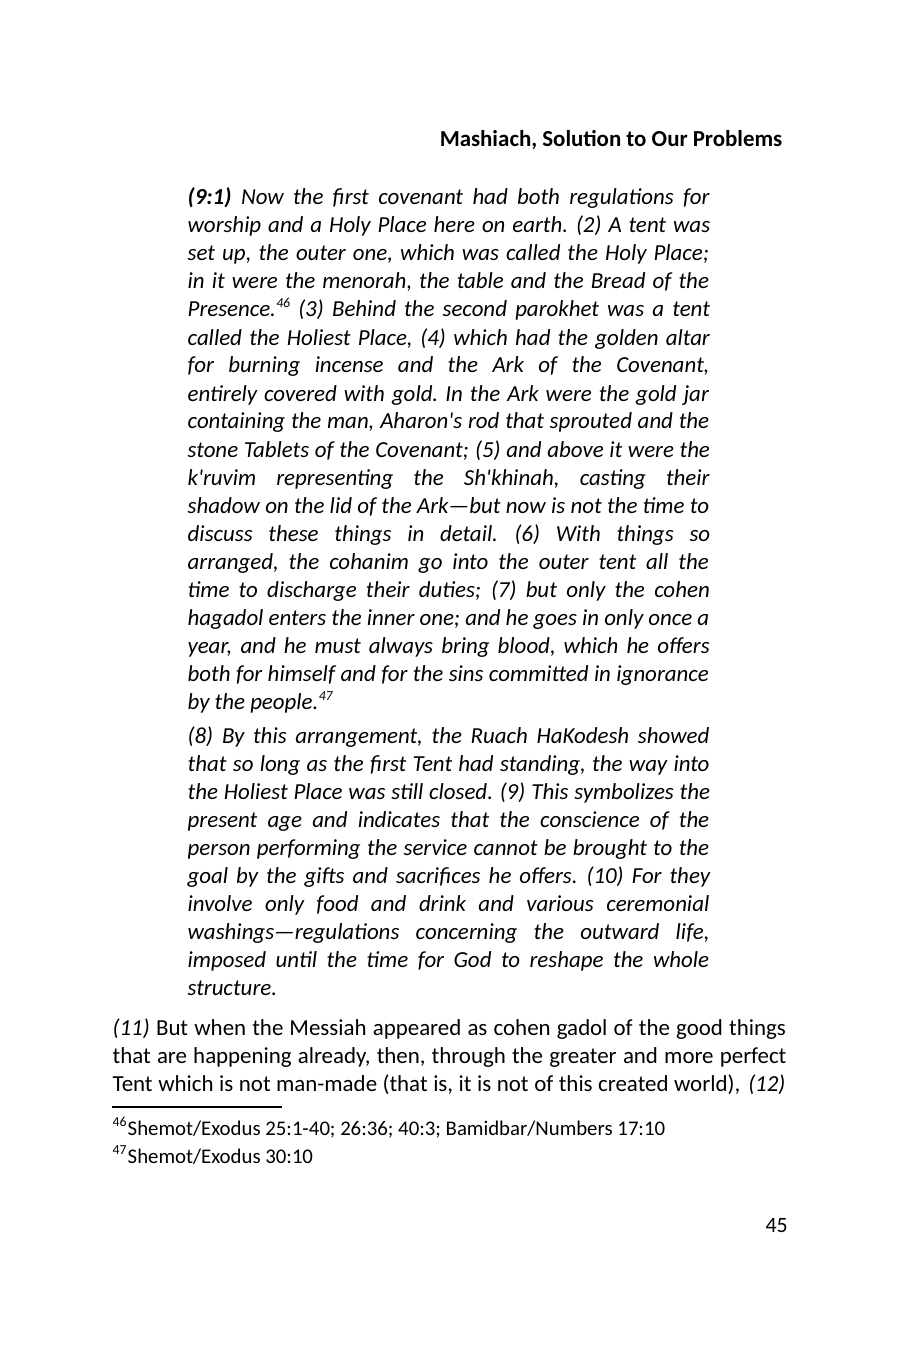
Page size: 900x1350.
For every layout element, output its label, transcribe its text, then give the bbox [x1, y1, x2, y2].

text (11) But when the Messiah appeared as cohen gadol of the good things that are happening already, then, through the greater and more perfect Tent which is not man-made (that is, it is not of this created world), (12) [112, 1013, 787, 1097]
text (9:1) Now the first covenant had both regulations for worship and a Holy Place here on earth. (2) A tent was set up, the outer one, which was called the Holy Place; in it were the menorah, the table and the Bread of the Presence. (3) Behind the second parokhet was a tent called the Holiest Place, (4) which had the golden altar for burning incense and the Ark of the Covenant, entirely covered with gold. In the Ark were the gold jar containing the man, Aharon's rod that sprouted and the stone Tablets of the Covenant; (5) and above it were the k'ruvim representing the Sh'khinah, casting their shadow on the lid of the Ark—but now is not the time to discuss these things in detail. (6) With things so arranged, the cohanim go into the outer tent all the time to discharge their duties; (7) but only the cohen hagadol enters the inner one; and he goes in only once a year, and he must always bring blood, which he offers both for himself and for the sins committed in ignorance by the people. [187, 182, 712, 715]
text Shemot/Exodus 25:1-40; 26:36; 40:3; Bamidbar/Numbers 17:10 [112, 1113, 787, 1141]
text (8) By this arrangement, the Ruach HaKodesh showed that so long as the first Tent had standing, the way into the Holiest Place was still closed. (9) This symbolizes the present age and indicates that the conscience of the person performing the service cannot be brought to the goal by the gifts and sacrifices he offers. (10) For they involve only food and drink and various ceremonial washings—regulations concerning the outward life, imposed until the time for God to reshape the whole structure. [187, 721, 712, 1001]
text Shemot/Exodus 30:10 [112, 1141, 787, 1169]
